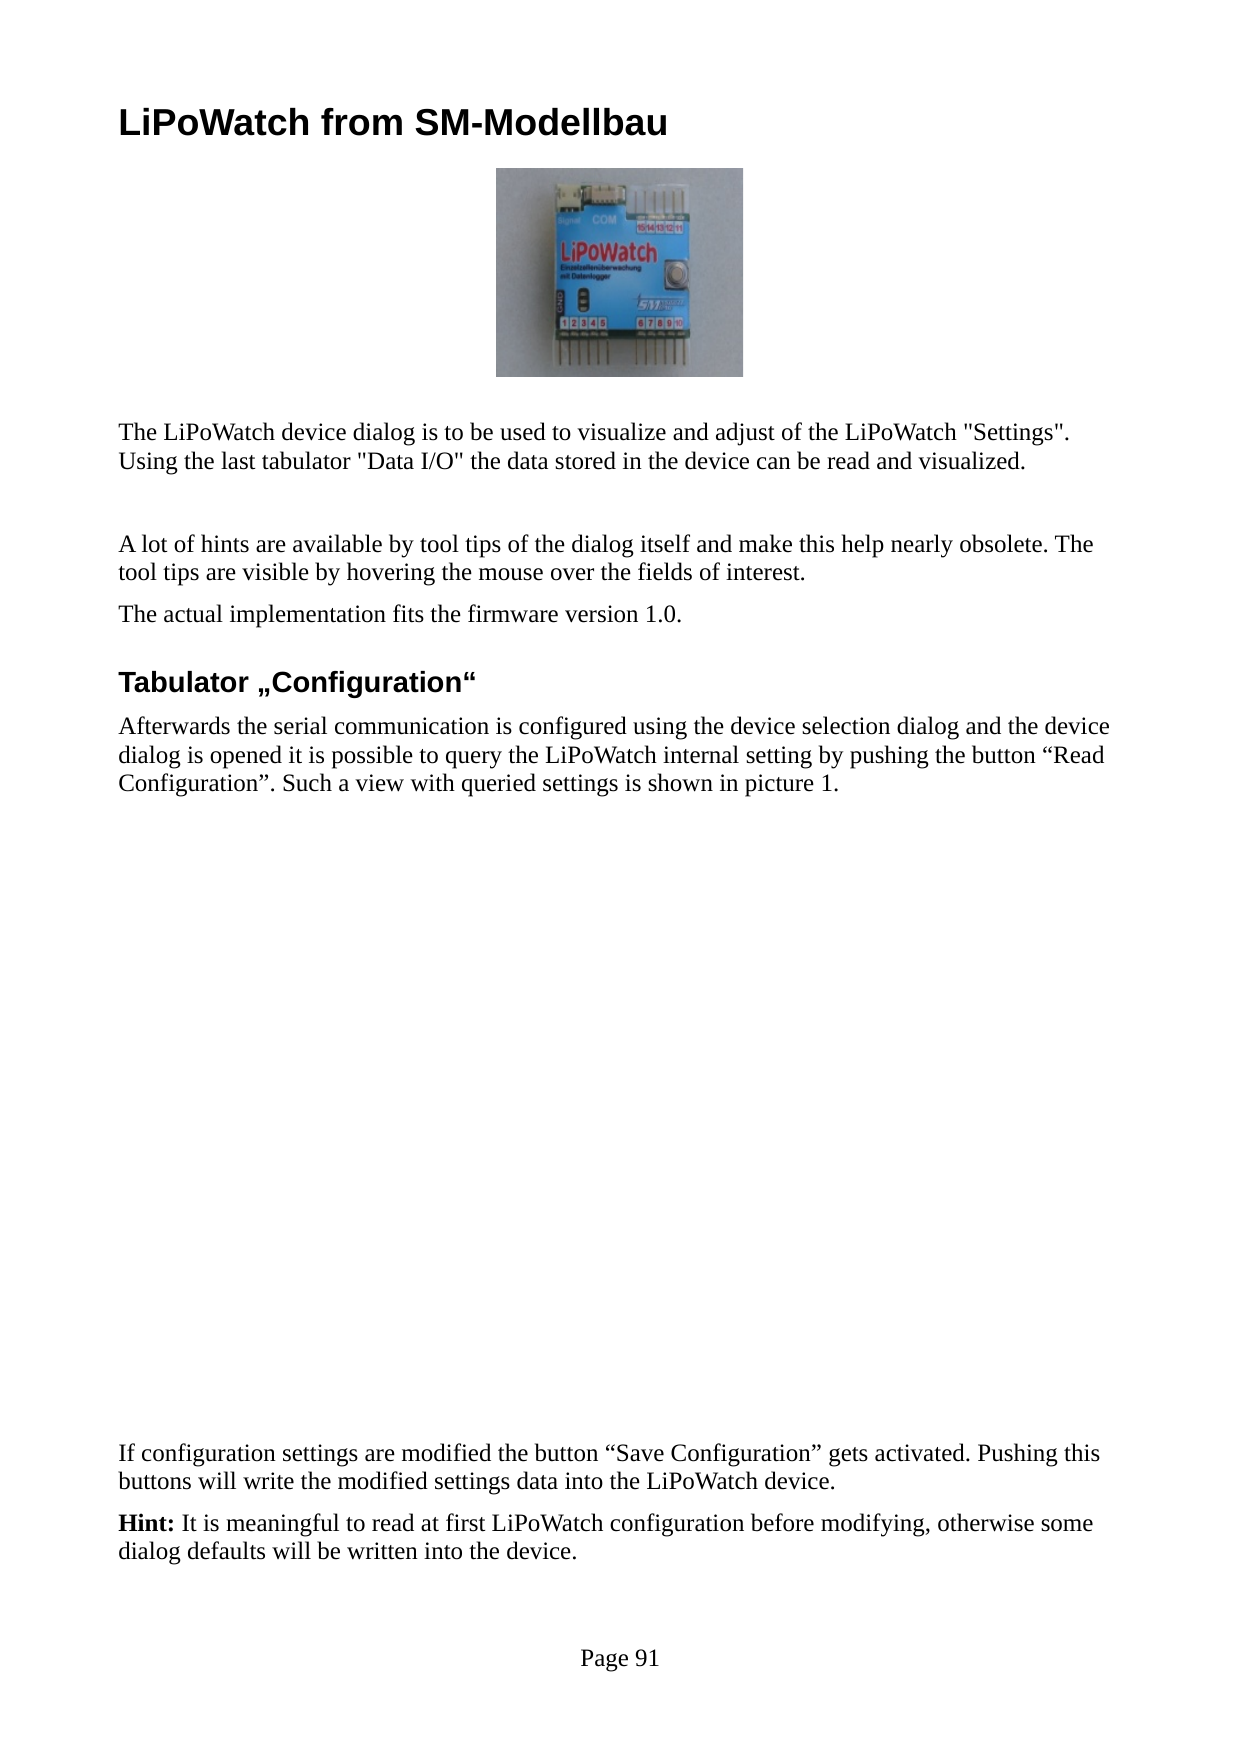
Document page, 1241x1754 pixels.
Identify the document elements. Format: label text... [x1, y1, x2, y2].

text Hint: It is meaningful to read at first LiPoWatch configuration before modifying, otherwise some dialog defaults will be written into the device. [118, 1508, 1122, 1565]
text The actual implementation fits the firmware version 1.0. [118, 599, 1122, 627]
text A lot of hints are available by tool tips of the dialog itself and make this help nearly obsolete. The tool tips are visible by hovering the mouse over the fields of interest. [118, 529, 1122, 586]
text The LiPoWatch device dialog is to be used to visualize and adjust of the LiPoWatch "Settings". Using the last tabulator "Data I/O" the data stored in the device can be read and visualized. [118, 417, 1122, 475]
text If configuration settings are modified the button “Save Configuration” gets activated. Pushing this buttons will write the modified settings data into the LiPoWatch device. [118, 1438, 1122, 1495]
subtitle LiPoWatch from SM-Modellbau [118, 100, 1122, 143]
subtitle Tabulator „Configuration“ [118, 665, 1122, 698]
text Afterwards the serial communication is configured using the device selection dialog and the device dialog is opened it is possible to query the LiPoWatch internal setting by pushing the button “Read Configuration”. Such a view with queried settings is shown in picture 1. [118, 711, 1122, 797]
